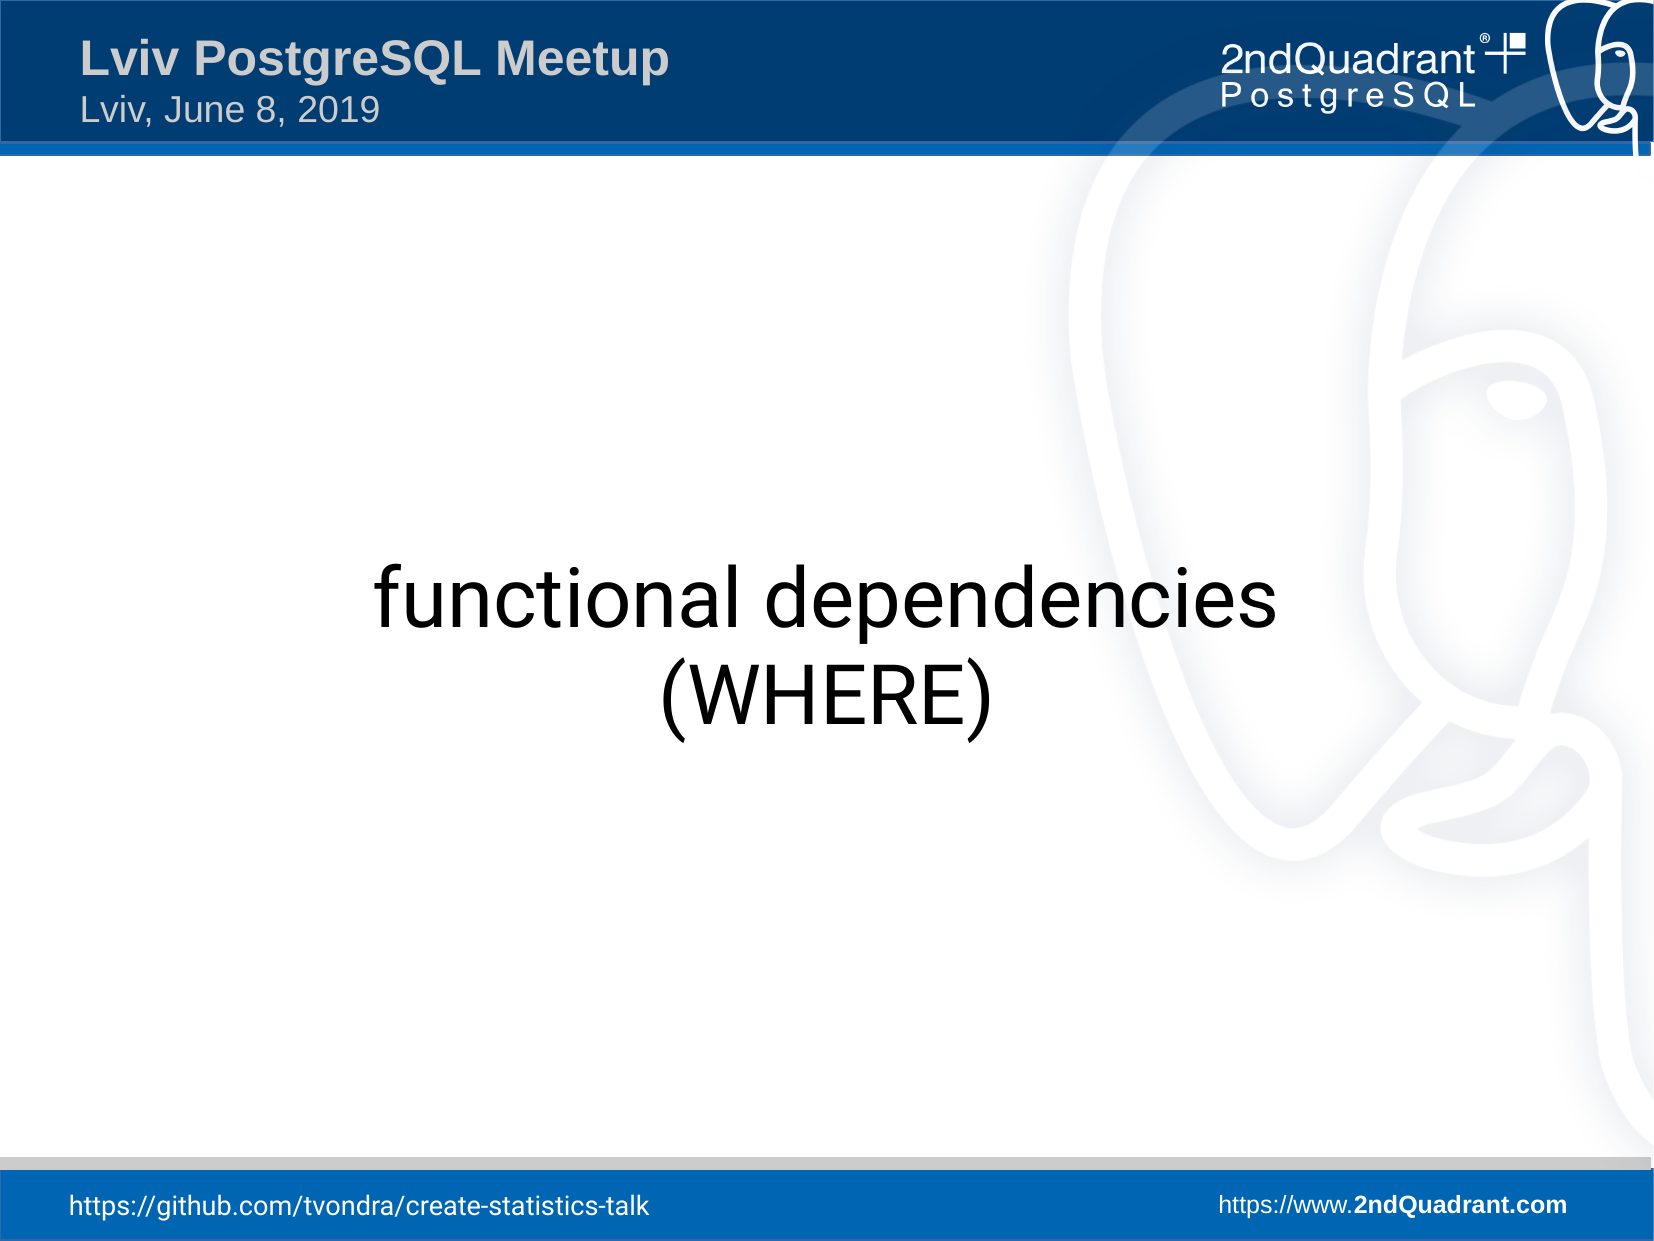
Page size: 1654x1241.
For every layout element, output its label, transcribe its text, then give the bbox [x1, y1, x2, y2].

picture [632, 0, 1654, 1241]
subtitle functional dependencies (WHERE) [82, 167, 1571, 1128]
